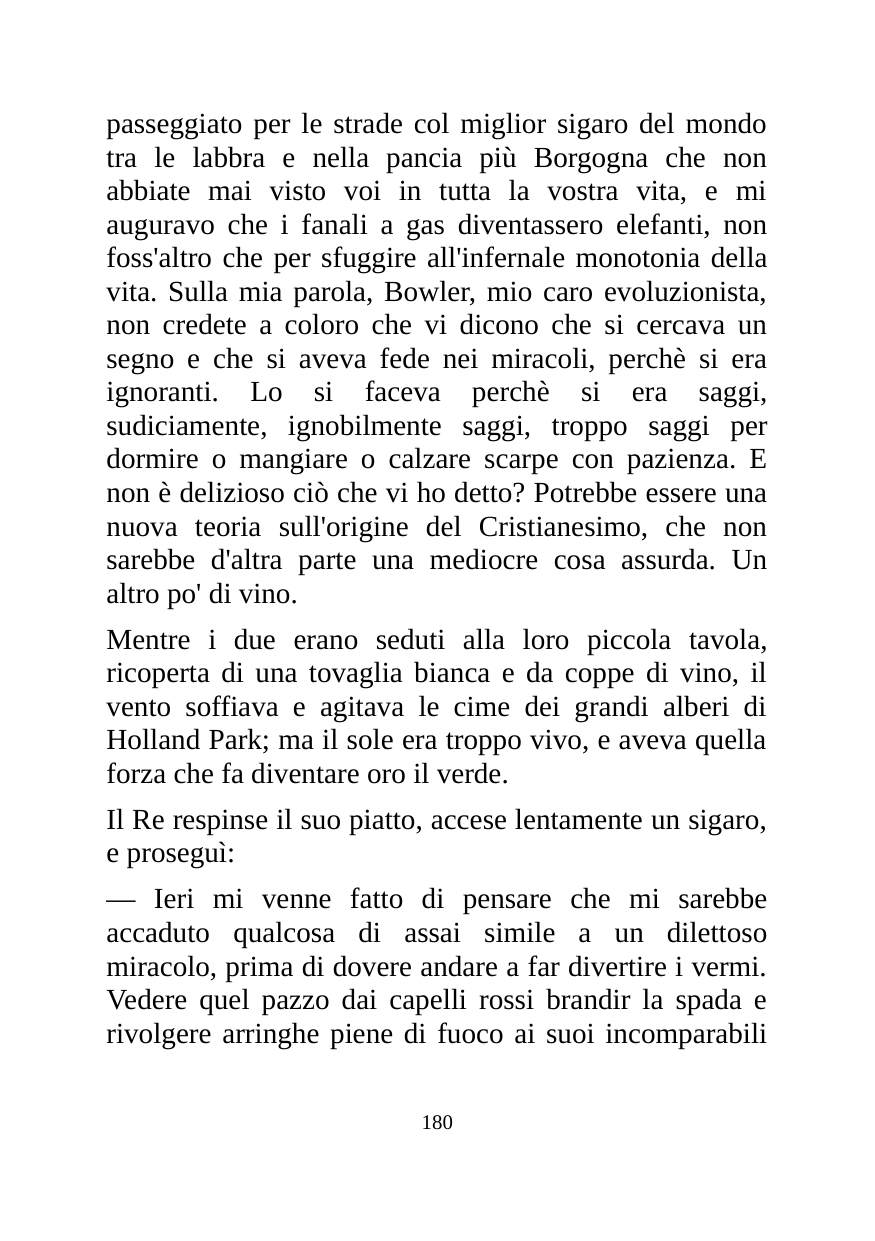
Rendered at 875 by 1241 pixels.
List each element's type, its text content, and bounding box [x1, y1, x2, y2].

text — Ieri mi venne fatto di pensare che mi sarebbe accaduto qualcosa di assai simile a un dilettoso miracolo, prima di dovere andare a far divertire i vermi. Vedere quel pazzo dai capelli rossi brandir la spada e rivolgere arringhe piene di fuoco ai suoi incomparabili [106, 882, 768, 1049]
text Mentre i due erano seduti alla loro piccola tavola, ricoperta di una tovaglia bianca e da coppe di vino, il vento soffiava e agitava le cime dei grandi alberi di Holland Park; ma il sole era troppo vivo, e aveva quella forza che fa diventare oro il verde. [106, 622, 768, 789]
text Il Re respinse il suo piatto, accese lentamente un sigaro, e proseguì: [106, 802, 768, 869]
text passeggiato per le strade col miglior sigaro del mondo tra le labbra e nella pancia più Borgogna che non abbiate mai visto voi in tutta la vostra vita, e mi auguravo che i fanali a gas diventassero elefanti, non foss'altro che per sfuggire all'infernale monotonia della vita. Sulla mia parola, Bowler, mio caro evoluzionista, non credete a coloro che vi dicono che si cercava un segno e che si aveva fede nei miracoli, perchè si era ignoranti. Lo si faceva perchè si era saggi, sudiciamente, ignobilmente saggi, troppo saggi per dormire o mangiare o calzare scarpe con pazienza. E non è delizioso ciò che vi ho detto? Potrebbe essere una nuova teoria sull'origine del Cristianesimo, che non sarebbe d'altra parte una mediocre cosa assurda. Un altro po' di vino. [106, 106, 768, 609]
